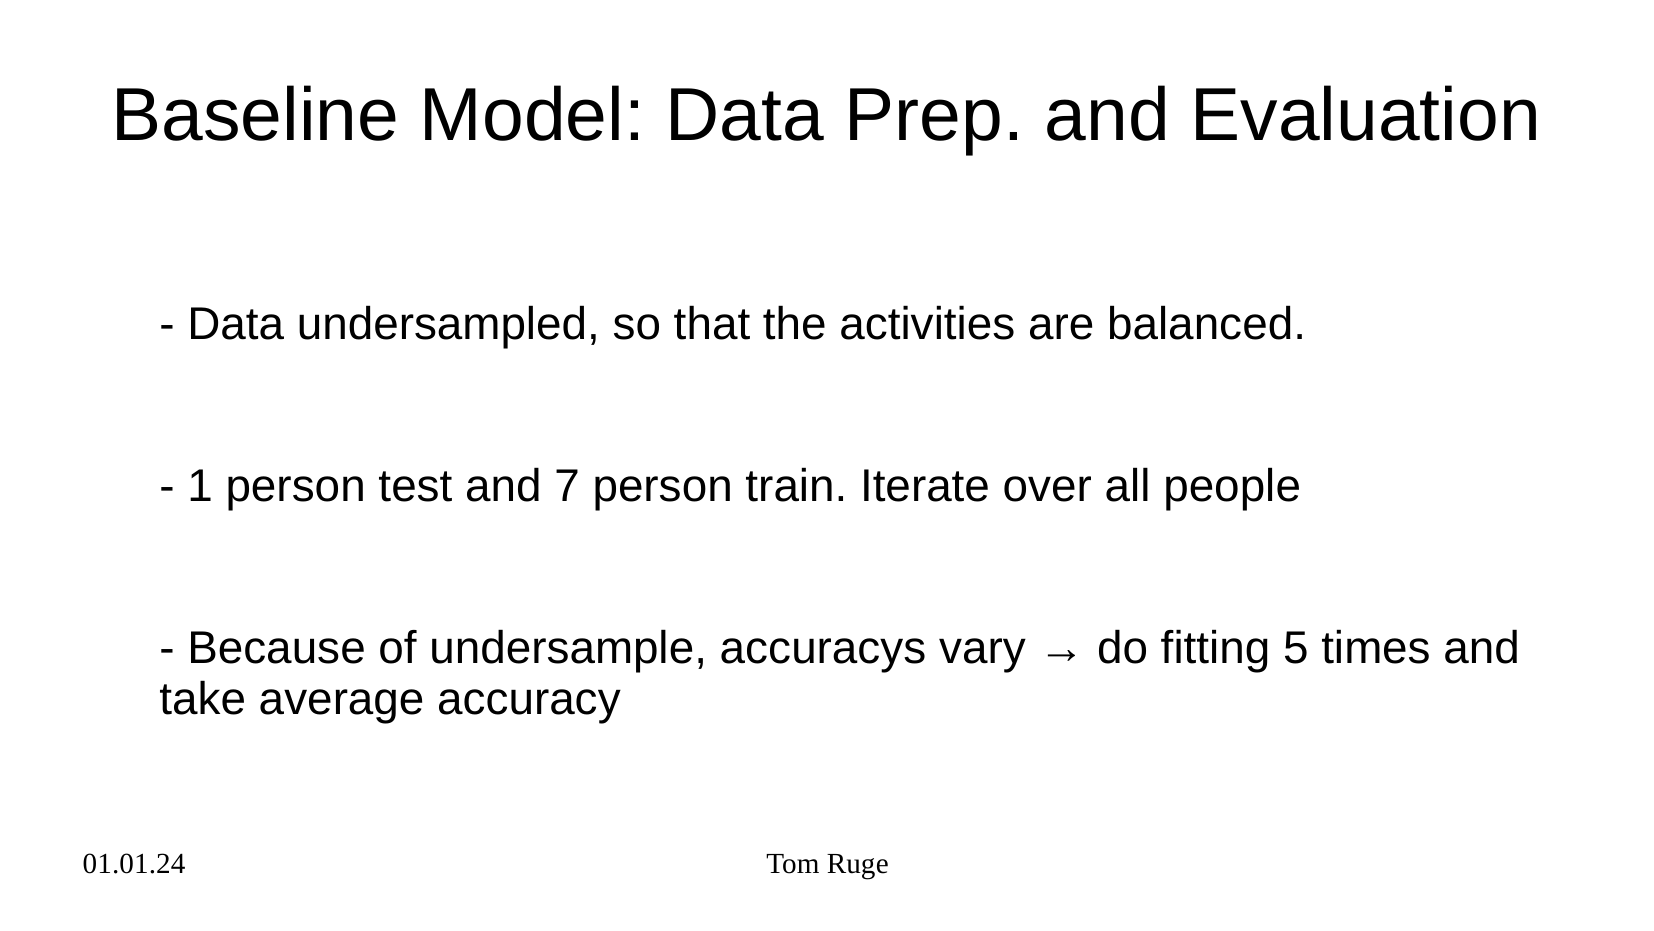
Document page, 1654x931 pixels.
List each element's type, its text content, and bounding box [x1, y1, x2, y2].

list - Data undersampled, so that the activities are balanced. - 1 person test and 7 person train. Iterate over all people - Because of undersample, accuracys vary → do fitting 5 times and take average accuracy [88, 217, 1571, 758]
title Baseline Model: Data Prep. and Evaluation [82, 37, 1571, 193]
